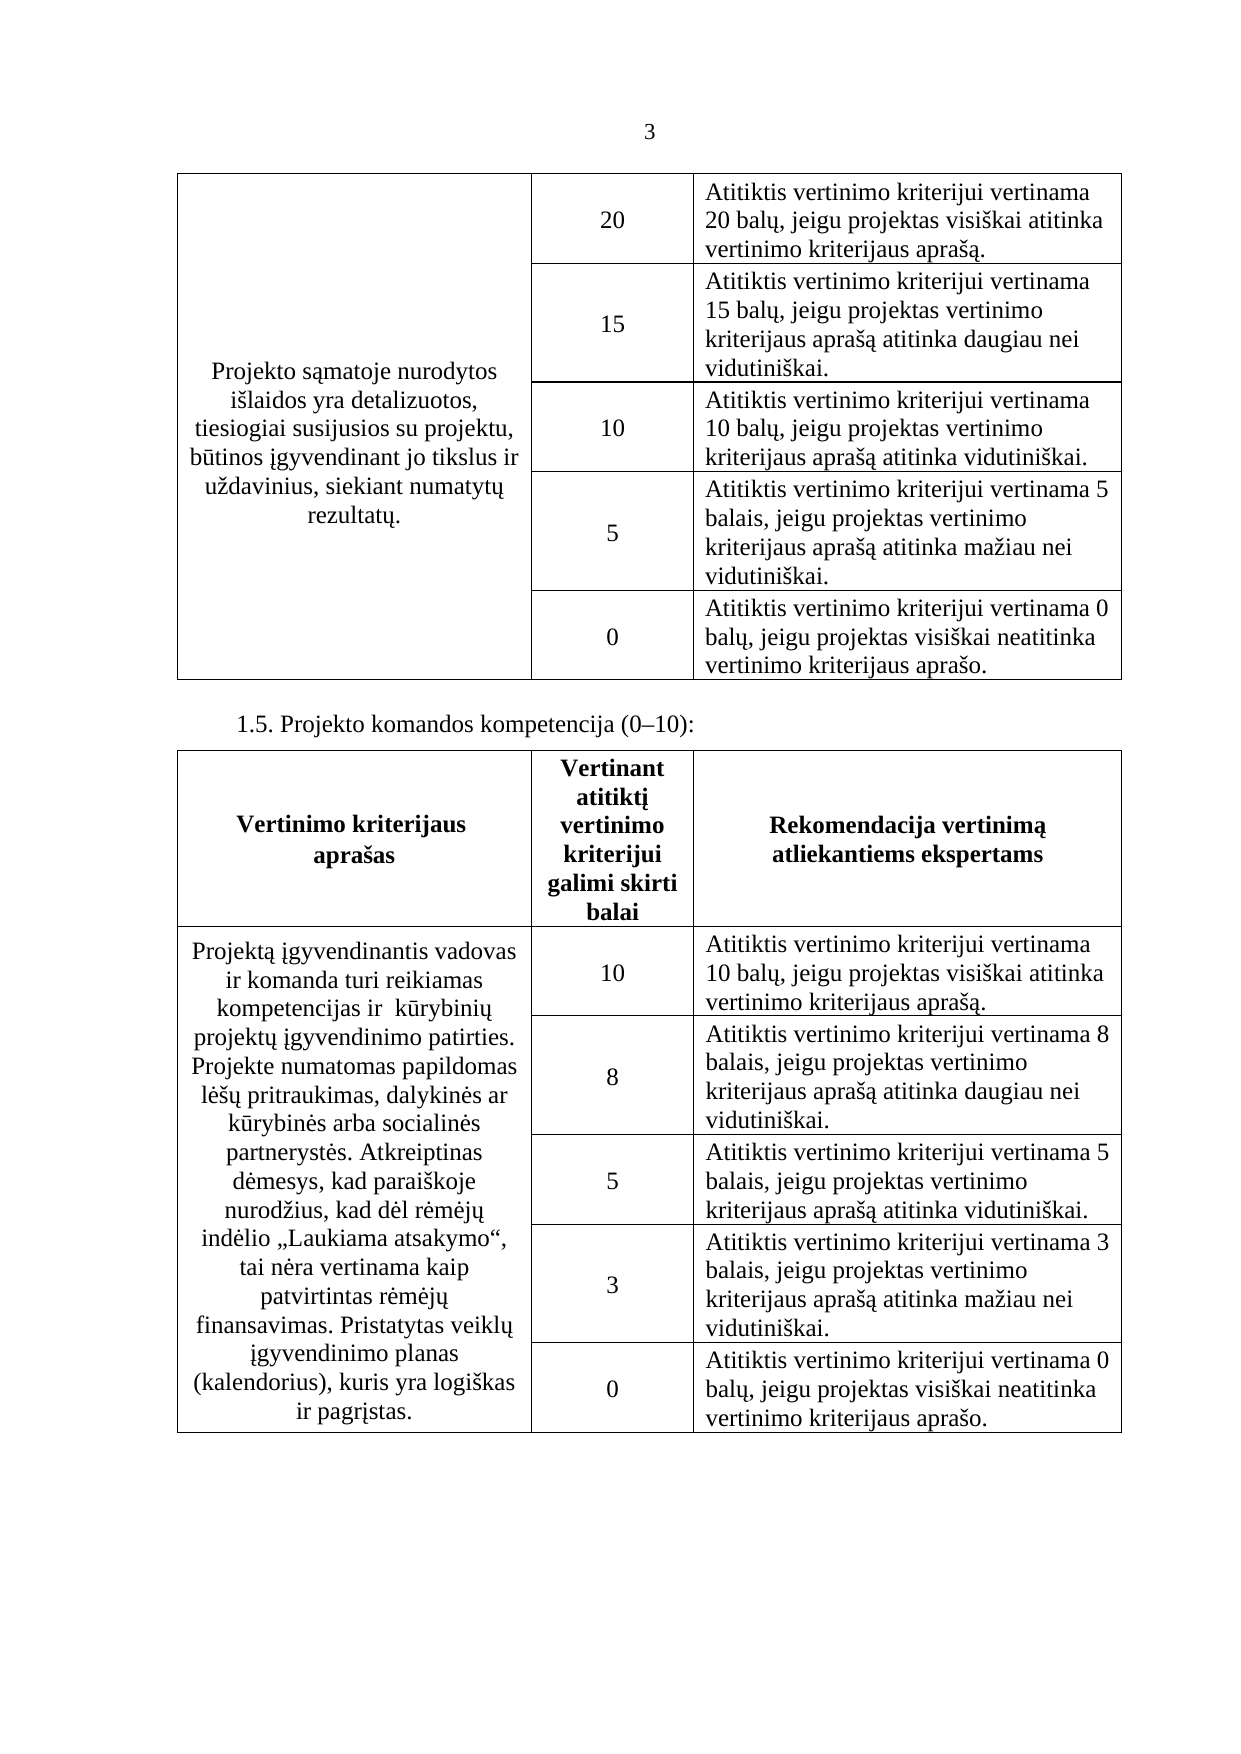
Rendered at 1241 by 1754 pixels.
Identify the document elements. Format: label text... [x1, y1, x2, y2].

table_cell Atitiktis vertinimo kriterijui vertinama 10 balų, jeigu projektas visiškai atitinka vertinimo kriterijaus aprašą. [694, 927, 1121, 1015]
table_cell 15 [532, 264, 693, 381]
table_cell Atitiktis vertinimo kriterijui vertinama 3 balais, jeigu projektas vertinimo kriterijaus aprašą atitinka mažiau nei vidutiniškai. [694, 1225, 1121, 1342]
table_cell 0 [532, 591, 693, 679]
table_cell Projektą įgyvendinantis vadovas ir komanda turi reikiamas kompetencijas ir kūrybinių projektų įgyvendinimo patirties. Projekte numatomas papildomas lėšų pritraukimas, dalykinės ar kūrybinės arba socialinės partnerystės. Atkreiptinas dėmesys, kad paraiškoje nurodžius, kad dėl rėmėjų indėlio „Laukiama atsakymo“, tai nėra vertinama kaip patvirtintas rėmėjų finansavimas. Pristatytas veiklų įgyvendinimo planas (kalendorius), kuris yra logiškas ir pagrįstas. [178, 927, 531, 1432]
table_cell Atitiktis vertinimo kriterijui vertinama 15 balų, jeigu projektas vertinimo kriterijaus aprašą atitinka daugiau nei vidutiniškai. [694, 264, 1121, 381]
table_cell 10 [532, 927, 693, 1015]
table_cell 3 [532, 1225, 693, 1342]
table_cell 0 [532, 1343, 693, 1432]
table_cell Projekto sąmatoje nurodytos išlaidos yra detalizuotos, tiesiogiai susijusios su projektu, būtinos įgyvendinant jo tikslus ir uždavinius, siekiant numatytų rezultatų. [178, 174, 531, 679]
table_header Vertinimo kriterijaus aprašas [178, 751, 531, 926]
table_cell 20 [532, 174, 693, 263]
table_cell Atitiktis vertinimo kriterijui vertinama 20 balų, jeigu projektas visiškai atitinka vertinimo kriterijaus aprašą. [694, 174, 1121, 263]
table_cell 8 [532, 1016, 693, 1134]
table_cell Atitiktis vertinimo kriterijui vertinama 0 balų, jeigu projektas visiškai neatitinka vertinimo kriterijaus aprašo. [694, 591, 1121, 679]
table_header Vertinant atitiktį vertinimo kriterijui galimi skirti balai [532, 751, 693, 926]
table_cell Atitiktis vertinimo kriterijui vertinama 10 balų, jeigu projektas vertinimo kriterijaus aprašą atitinka vidutiniškai. [694, 383, 1121, 471]
table_cell Atitiktis vertinimo kriterijui vertinama 8 balais, jeigu projektas vertinimo kriterijaus aprašą atitinka daugiau nei vidutiniškai. [694, 1016, 1121, 1134]
text 1.5. Projekto komandos kompetencija (0–10): [177, 709, 1122, 738]
table_cell Atitiktis vertinimo kriterijui vertinama 5 balais, jeigu projektas vertinimo kriterijaus aprašą atitinka mažiau nei vidutiniškai. [694, 472, 1121, 589]
table_cell 5 [532, 472, 693, 589]
table_header Rekomendacija vertinimą atliekantiems ekspertams [694, 751, 1121, 926]
table_cell 5 [532, 1135, 693, 1223]
table_cell 10 [532, 383, 693, 471]
table_cell Atitiktis vertinimo kriterijui vertinama 0 balų, jeigu projektas visiškai neatitinka vertinimo kriterijaus aprašo. [694, 1343, 1121, 1432]
table_cell Atitiktis vertinimo kriterijui vertinama 5 balais, jeigu projektas vertinimo kriterijaus aprašą atitinka vidutiniškai. [694, 1135, 1121, 1223]
